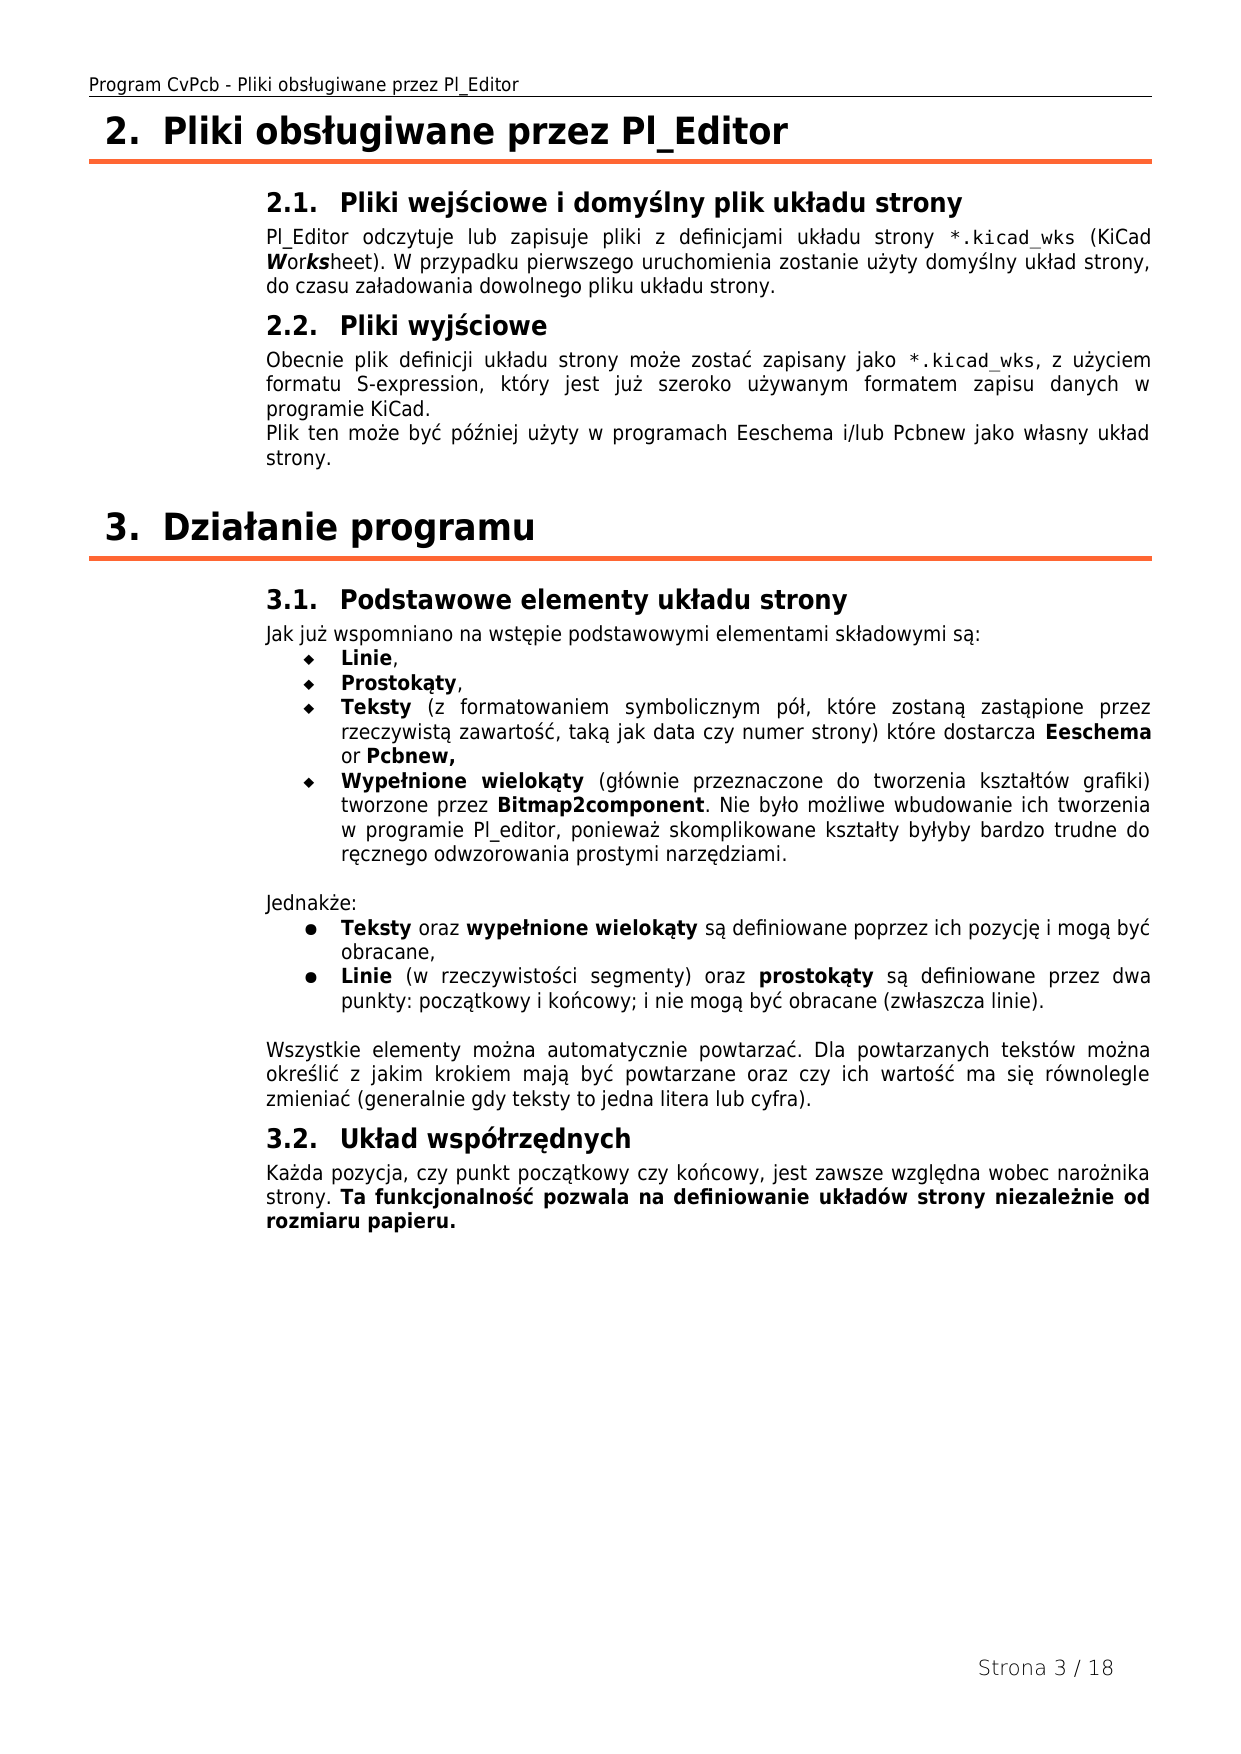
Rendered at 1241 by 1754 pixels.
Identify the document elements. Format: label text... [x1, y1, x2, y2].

text Plik ten może być później użyty w programach Eeschema i/lub Pcbnew jako własny układ strony. [266, 421, 1152, 470]
subtitle Pliki wyjściowe [266, 311, 1152, 342]
list Teksty oraz wypełnione wielokąty są definiowane poprzez ich pozycję i mogą być obracane, [303, 916, 1152, 964]
list Prostokąty, [303, 671, 1152, 695]
text Jak już wspomniano na wstępie podstawowymi elementami składowymi są: [266, 622, 1152, 646]
subtitle Podstawowe elementy układu strony [266, 584, 1152, 616]
text Obecnie plik definicji układu strony może zostać zapisany jako *.kicad_wks, z użyciem formatu S-expression, który jest już szeroko używanym formatem zapisu danych w programie KiCad. [266, 348, 1152, 421]
text Wszystkie elementy można automatycznie powtarzać. Dla powtarzanych tekstów można określić z jakim krokiem mają być powtarzane oraz czy ich wartość ma się równolegle zmieniać (generalnie gdy teksty to jedna litera lub cyfra). [266, 1038, 1152, 1111]
subtitle Pliki obsługiwane przez Pl_Editor [88, 103, 1152, 164]
subtitle Działanie programu [88, 500, 1152, 561]
list Linie (w rzeczywistości segmenty) oraz prostokąty są definiowane przez dwa punkty: początkowy i końcowy; i nie mogą być obracane (zwłaszcza linie). [303, 964, 1152, 1013]
text Pl_Editor odczytuje lub zapisuje pliki z definicjami układu strony *.kicad_wks (KiCad Worksheet). W przypadku pierwszego uruchomienia zostanie użyty domyślny układ strony, do czasu załadowania dowolnego pliku układu strony. [266, 225, 1152, 299]
text Każda pozycja, czy punkt początkowy czy końcowy, jest zawsze względna wobec narożnika strony. Ta funkcjonalność pozwala na definiowanie układów strony niezależnie od rozmiaru papieru. [266, 1161, 1152, 1234]
subtitle Pliki wejściowe i domyślny plik układu strony [266, 188, 1152, 219]
text Jednakże: [266, 891, 1152, 916]
list Wypełnione wielokąty (głównie przeznaczone do tworzenia kształtów grafiki) tworzone przez Bitmap2component. Nie było możliwe wbudowanie ich tworzenia w programie Pl_editor, ponieważ skomplikowane kształty byłyby bardzo trudne do ręcznego odwzorowania prostymi narzędziami. [303, 769, 1152, 867]
list Teksty (z formatowaniem symbolicznym pół, które zostaną zastąpione przez rzeczywistą zawartość, taką jak data czy numer strony) które dostarcza Eeschema or Pcbnew, [303, 695, 1152, 769]
list Linie, [303, 646, 1152, 671]
subtitle Układ współrzędnych [266, 1123, 1152, 1154]
